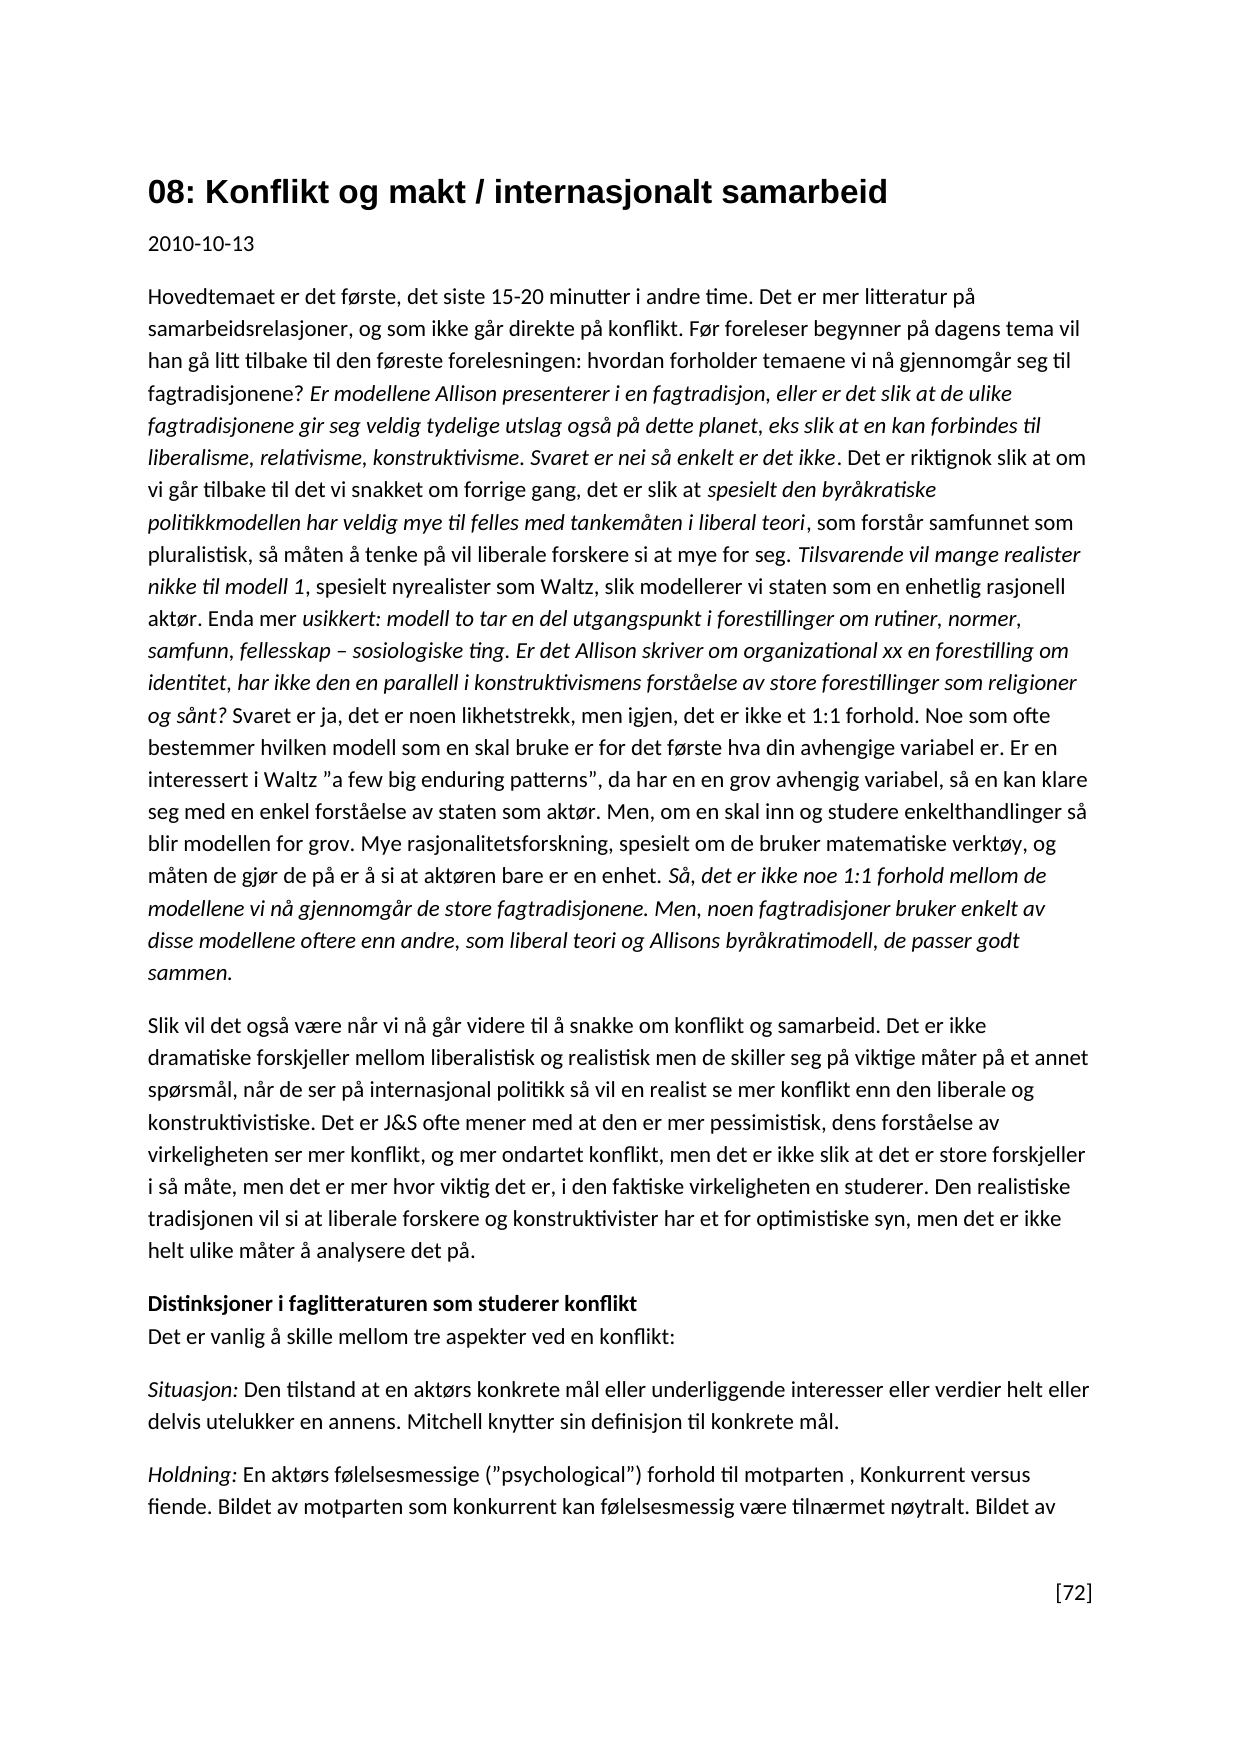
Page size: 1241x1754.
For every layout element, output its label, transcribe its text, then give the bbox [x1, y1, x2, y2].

text Distinksjoner i faglitteraturen som studerer konflikt Det er vanlig å skille mellom tre aspekter ved en konflikt: [148, 1289, 1093, 1350]
subtitle 08: Konflikt og makt / internasjonalt samarbeid [148, 173, 1093, 211]
text 2010-10-13 [148, 229, 1093, 257]
text Situasjon: Den tilstand at en aktørs konkrete mål eller underliggende interesser eller verdier helt eller delvis utelukker en annens. Mitchell knytter sin definisjon til konkrete mål. [148, 1375, 1093, 1435]
text Holdning: En aktørs følelsesmessige (”psychological”) forhold til motparten , Konkurrent versus fiende. Bildet av motparten som konkurrent kan følelsesmessig være tilnærmet nøytralt. Bildet av [148, 1460, 1093, 1520]
text Hovedtemaet er det første, det siste 15-20 minutter i andre time. Det er mer litteratur på samarbeidsrelasjoner, og som ikke går direkte på konflikt. Før foreleser begynner på dagens tema vil han gå litt tilbake til den føreste forelesningen: hvordan forholder temaene vi nå gjennomgår seg til fagtradisjonene? Er modellene Allison presenterer i en fagtradisjon, eller er det slik at de ulike fagtradisjonene gir seg veldig tydelige utslag også på dette planet, eks slik at en kan forbindes til liberalisme, relativisme, konstruktivisme. Svaret er nei så enkelt er det ikke. Det er riktignok slik at om vi går tilbake til det vi snakket om forrige gang, det er slik at spesielt den byråkratiske politikkmodellen har veldig mye til felles med tankemåten i liberal teori, som forstår samfunnet som pluralistisk, så måten å tenke på vil liberale forskere si at mye for seg. Tilsvarende vil mange realister nikke til modell 1, spesielt nyrealister som Waltz, slik modellerer vi staten som en enhetlig rasjonell aktør. Enda mer usikkert: modell to tar en del utgangspunkt i forestillinger om rutiner, normer, samfunn, fellesskap – sosiologiske ting. Er det Allison skriver om organizational xx en forestilling om identitet, har ikke den en parallell i konstruktivismens forståelse av store forestillinger som religioner og sånt? Svaret er ja, det er noen likhetstrekk, men igjen, det er ikke et 1:1 forhold. Noe som ofte bestemmer hvilken modell som en skal bruke er for det første hva din avhengige variabel er. Er en interessert i Waltz ”a few big enduring patterns”, da har en en grov avhengig variabel, så en kan klare seg med en enkel forståelse av staten som aktør. Men, om en skal inn og studere enkelthandlinger så blir modellen for grov. Mye rasjonalitetsforskning, spesielt om de bruker matematiske verktøy, og måten de gjør de på er å si at aktøren bare er en enhet. Så, det er ikke noe 1:1 forhold mellom de modellene vi nå gjennomgår de store fagtradisjonene. Men, noen fagtradisjoner bruker enkelt av disse modellene oftere enn andre, som liberal teori og Allisons byråkratimodell, de passer godt sammen. [148, 282, 1093, 986]
text Slik vil det også være når vi nå går videre til å snakke om konflikt og samarbeid. Det er ikke dramatiske forskjeller mellom liberalistisk og realistisk men de skiller seg på viktige måter på et annet spørsmål, når de ser på internasjonal politikk så vil en realist se mer konflikt enn den liberale og konstruktivistiske. Det er J&S ofte mener med at den er mer pessimistisk, dens forståelse av virkeligheten ser mer konflikt, og mer ondartet konflikt, men det er ikke slik at det er store forskjeller i så måte, men det er mer hvor viktig det er, i den faktiske virkeligheten en studerer. Den realistiske tradisjonen vil si at liberale forskere og konstruktivister har et for optimistiske syn, men det er ikke helt ulike måter å analysere det på. [148, 1011, 1093, 1264]
